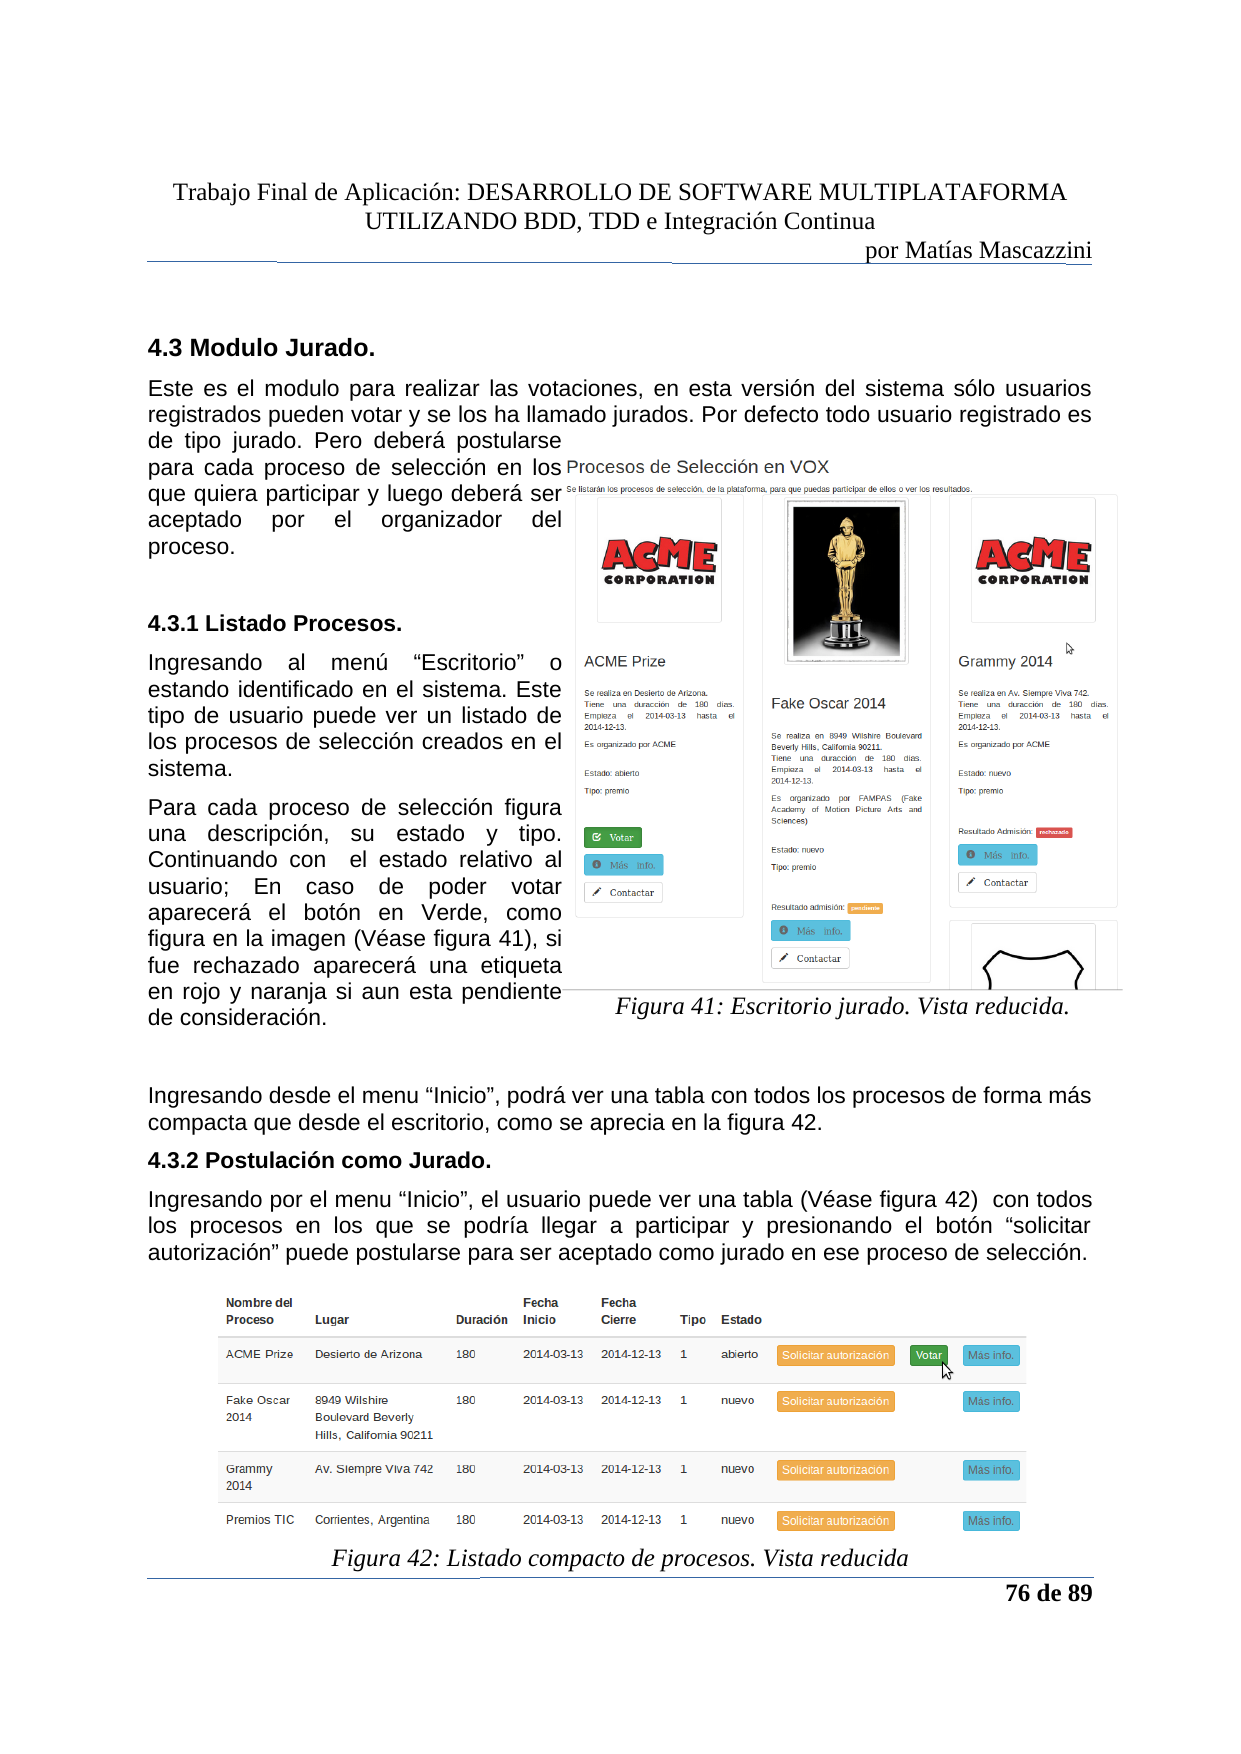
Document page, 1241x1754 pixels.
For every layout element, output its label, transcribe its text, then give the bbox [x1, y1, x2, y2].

text Este es el modulo para realizar las votaciones, en esta versión del sistema sólo usuarios registrados pueden votar y se los ha llamado jurados. Por defecto todo usuario registrado es de tipo jurado. Pero deberá postularse para cada proceso de selección en los que quiera participar y luego deberá ser aceptado por el organizador del proceso. [148, 374, 1123, 559]
text Para cada proceso de selección figura una descripción, su estado y tipo. Continuando con el estado relativo al usuario; En caso de poder votar aparecerá el botón en Verde, como figura en la imagen (Véase figura 41), si fue rechazado aparecerá una etiqueta en rojo y naranja si aun esta pendiente de consideración. [148, 793, 1093, 1031]
text 4.3.2 Postulación como Jurado. [148, 1147, 1093, 1174]
text Figura 41: Escritorio jurado. Vista reducida. [562, 991, 1123, 1019]
text 4.3.1 Listado Procesos. [148, 610, 562, 637]
text Ingresando al menú “Escritorio” o estando identificado en el sistema. Este tipo de usuario puede ver un listado de los procesos de selección creados en el sistema. [148, 649, 562, 781]
picture [213, 1294, 1027, 1543]
text Ingresando por el menu “Inicio”, el usuario puede ver una tabla (Véase figura 42) con todos los procesos en los que se podría llegar a participar y presionando el botón “solicitar autorización” puede postularse para ser aceptado como jurado en ese proceso de selección. [148, 1186, 1093, 1265]
text Ingresando desde el menu “Inicio”, podrá ver una tabla con todos los procesos de forma más compacta que desde el escritorio, como se aprecia en la figura 42. [148, 1082, 1093, 1135]
picture [562, 454, 1123, 991]
subtitle 4.3 Modulo Jurado. [148, 333, 1093, 362]
text Figura 42: Listado compacto de procesos. Vista reducida [214, 1543, 1026, 1572]
